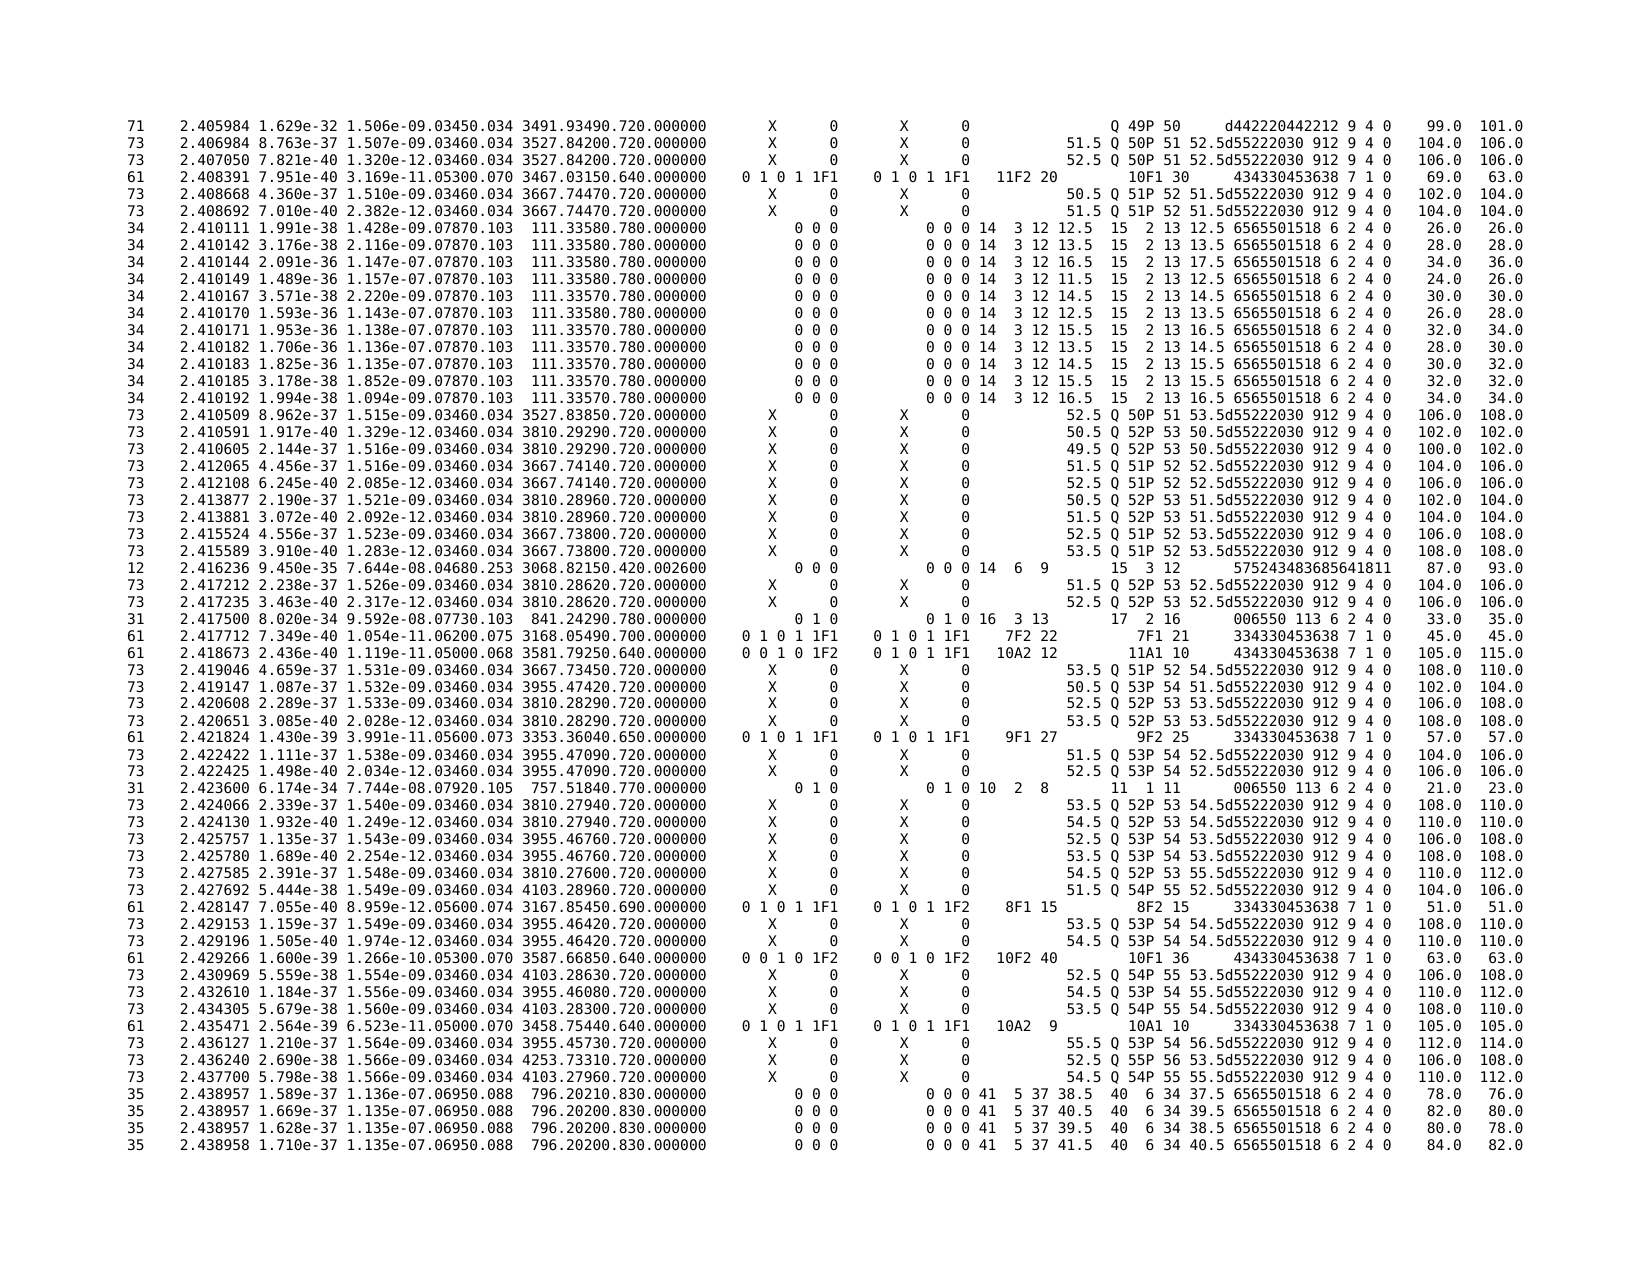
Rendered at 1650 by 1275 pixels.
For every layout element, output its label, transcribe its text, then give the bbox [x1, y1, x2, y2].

text 35 2.438957 1.628e-37 1.135e-07.06950.088 796.20200.830.000000 0 0 0 0 0 0 41 5 37 39.5 40 6 34 38.5 6565501518 6 2 4 0 80.0 78.0 [118, 1120, 1532, 1137]
text 73 2.436240 2.690e-38 1.566e-09.03460.034 4253.73310.720.000000 X 0 X 0 52.5 Q 55P 56 53.5d55222030 912 9 4 0 106.0 108.0 [118, 1052, 1532, 1069]
text 73 2.425757 1.135e-37 1.543e-09.03460.034 3955.46760.720.000000 X 0 X 0 52.5 Q 53P 54 53.5d55222030 912 9 4 0 106.0 108.0 [118, 831, 1532, 848]
text 73 2.420608 2.289e-37 1.533e-09.03460.034 3810.28290.720.000000 X 0 X 0 52.5 Q 52P 53 53.5d55222030 912 9 4 0 106.0 108.0 [118, 695, 1532, 712]
text 31 2.423600 6.174e-34 7.744e-08.07920.105 757.51840.770.000000 0 1 0 0 1 0 10 2 8 11 1 11 006550 113 6 2 4 0 21.0 23.0 [118, 780, 1532, 797]
text 34 2.410111 1.991e-38 1.428e-09.07870.103 111.33580.780.000000 0 0 0 0 0 0 14 3 12 12.5 15 2 13 12.5 6565501518 6 2 4 0 26.0 26.0 [118, 220, 1532, 237]
text 73 2.417212 2.238e-37 1.526e-09.03460.034 3810.28620.720.000000 X 0 X 0 51.5 Q 52P 53 52.5d55222030 912 9 4 0 104.0 106.0 [118, 577, 1532, 593]
text 61 2.421824 1.430e-39 3.991e-11.05600.073 3353.36040.650.000000 0 1 0 1 1F1 0 1 0 1 1F1 9F1 27 9F2 25 334330453638 7 1 0 57.0 57.0 [118, 729, 1532, 746]
text 73 2.422422 1.111e-37 1.538e-09.03460.034 3955.47090.720.000000 X 0 X 0 51.5 Q 53P 54 52.5d55222030 912 9 4 0 104.0 106.0 [118, 746, 1532, 763]
text 61 2.417712 7.349e-40 1.054e-11.06200.075 3168.05490.700.000000 0 1 0 1 1F1 0 1 0 1 1F1 7F2 22 7F1 21 334330453638 7 1 0 45.0 45.0 [118, 627, 1532, 644]
text 34 2.410149 1.489e-36 1.157e-07.07870.103 111.33580.780.000000 0 0 0 0 0 0 14 3 12 11.5 15 2 13 12.5 6565501518 6 2 4 0 24.0 26.0 [118, 271, 1532, 288]
text 34 2.410182 1.706e-36 1.136e-07.07870.103 111.33570.780.000000 0 0 0 0 0 0 14 3 12 13.5 15 2 13 14.5 6565501518 6 2 4 0 28.0 30.0 [118, 339, 1532, 356]
text 73 2.419147 1.087e-37 1.532e-09.03460.034 3955.47420.720.000000 X 0 X 0 50.5 Q 53P 54 51.5d55222030 912 9 4 0 102.0 104.0 [118, 678, 1532, 695]
text 61 2.435471 2.564e-39 6.523e-11.05000.070 3458.75440.640.000000 0 1 0 1 1F1 0 1 0 1 1F1 10A2 9 10A1 10 334330453638 7 1 0 105.0 105.0 [118, 1018, 1532, 1035]
text 73 2.424066 2.339e-37 1.540e-09.03460.034 3810.27940.720.000000 X 0 X 0 53.5 Q 52P 53 54.5d55222030 912 9 4 0 108.0 110.0 [118, 797, 1532, 814]
text 73 2.427692 5.444e-38 1.549e-09.03460.034 4103.28960.720.000000 X 0 X 0 51.5 Q 54P 55 52.5d55222030 912 9 4 0 104.0 106.0 [118, 882, 1532, 899]
text 73 2.417235 3.463e-40 2.317e-12.03460.034 3810.28620.720.000000 X 0 X 0 52.5 Q 52P 53 52.5d55222030 912 9 4 0 106.0 106.0 [118, 593, 1532, 611]
text 34 2.410185 3.178e-38 1.852e-09.07870.103 111.33570.780.000000 0 0 0 0 0 0 14 3 12 15.5 15 2 13 15.5 6565501518 6 2 4 0 32.0 32.0 [118, 373, 1532, 390]
text 61 2.429266 1.600e-39 1.266e-10.05300.070 3587.66850.640.000000 0 0 1 0 1F2 0 0 1 0 1F2 10F2 40 10F1 36 434330453638 7 1 0 63.0 63.0 [118, 950, 1532, 967]
text 73 2.429153 1.159e-37 1.549e-09.03460.034 3955.46420.720.000000 X 0 X 0 53.5 Q 53P 54 54.5d55222030 912 9 4 0 108.0 110.0 [118, 916, 1532, 933]
text 12 2.416236 9.450e-35 7.644e-08.04680.253 3068.82150.420.002600 0 0 0 0 0 0 14 6 9 15 3 12 575243483685641811 87.0 93.0 [118, 559, 1532, 577]
text 34 2.410183 1.825e-36 1.135e-07.07870.103 111.33570.780.000000 0 0 0 0 0 0 14 3 12 14.5 15 2 13 15.5 6565501518 6 2 4 0 30.0 32.0 [118, 356, 1532, 373]
text 71 2.405984 1.629e-32 1.506e-09.03450.034 3491.93490.720.000000 X 0 X 0 Q 49P 50 d442220442212 9 4 0 99.0 101.0 [118, 118, 1532, 135]
text 61 2.428147 7.055e-40 8.959e-12.05600.074 3167.85450.690.000000 0 1 0 1 1F1 0 1 0 1 1F2 8F1 15 8F2 15 334330453638 7 1 0 51.0 51.0 [118, 899, 1532, 916]
text 73 2.410509 8.962e-37 1.515e-09.03460.034 3527.83850.720.000000 X 0 X 0 52.5 Q 50P 51 53.5d55222030 912 9 4 0 106.0 108.0 [118, 407, 1532, 424]
text 35 2.438958 1.710e-37 1.135e-07.06950.088 796.20200.830.000000 0 0 0 0 0 0 41 5 37 41.5 40 6 34 40.5 6565501518 6 2 4 0 84.0 82.0 [118, 1137, 1532, 1154]
text 73 2.429196 1.505e-40 1.974e-12.03460.034 3955.46420.720.000000 X 0 X 0 54.5 Q 53P 54 54.5d55222030 912 9 4 0 110.0 110.0 [118, 933, 1532, 950]
text 73 2.430969 5.559e-38 1.554e-09.03460.034 4103.28630.720.000000 X 0 X 0 52.5 Q 54P 55 53.5d55222030 912 9 4 0 106.0 108.0 [118, 967, 1532, 984]
text 34 2.410171 1.953e-36 1.138e-07.07870.103 111.33570.780.000000 0 0 0 0 0 0 14 3 12 15.5 15 2 13 16.5 6565501518 6 2 4 0 32.0 34.0 [118, 322, 1532, 339]
text 73 2.412108 6.245e-40 2.085e-12.03460.034 3667.74140.720.000000 X 0 X 0 52.5 Q 51P 52 52.5d55222030 912 9 4 0 106.0 106.0 [118, 475, 1532, 492]
text 73 2.420651 3.085e-40 2.028e-12.03460.034 3810.28290.720.000000 X 0 X 0 53.5 Q 52P 53 53.5d55222030 912 9 4 0 108.0 108.0 [118, 712, 1532, 729]
text 34 2.410144 2.091e-36 1.147e-07.07870.103 111.33580.780.000000 0 0 0 0 0 0 14 3 12 16.5 15 2 13 17.5 6565501518 6 2 4 0 34.0 36.0 [118, 254, 1532, 271]
text 34 2.410142 3.176e-38 2.116e-09.07870.103 111.33580.780.000000 0 0 0 0 0 0 14 3 12 13.5 15 2 13 13.5 6565501518 6 2 4 0 28.0 28.0 [118, 237, 1532, 254]
text 73 2.437700 5.798e-38 1.566e-09.03460.034 4103.27960.720.000000 X 0 X 0 54.5 Q 54P 55 55.5d55222030 912 9 4 0 110.0 112.0 [118, 1069, 1532, 1086]
text 73 2.408668 4.360e-37 1.510e-09.03460.034 3667.74470.720.000000 X 0 X 0 50.5 Q 51P 52 51.5d55222030 912 9 4 0 102.0 104.0 [118, 186, 1532, 203]
text 35 2.438957 1.589e-37 1.136e-07.06950.088 796.20210.830.000000 0 0 0 0 0 0 41 5 37 38.5 40 6 34 37.5 6565501518 6 2 4 0 78.0 76.0 [118, 1086, 1532, 1103]
text 73 2.415589 3.910e-40 1.283e-12.03460.034 3667.73800.720.000000 X 0 X 0 53.5 Q 51P 52 53.5d55222030 912 9 4 0 108.0 108.0 [118, 543, 1532, 559]
text 73 2.410605 2.144e-37 1.516e-09.03460.034 3810.29290.720.000000 X 0 X 0 49.5 Q 52P 53 50.5d55222030 912 9 4 0 100.0 102.0 [118, 441, 1532, 458]
text 73 2.422425 1.498e-40 2.034e-12.03460.034 3955.47090.720.000000 X 0 X 0 52.5 Q 53P 54 52.5d55222030 912 9 4 0 106.0 106.0 [118, 763, 1532, 780]
text 73 2.406984 8.763e-37 1.507e-09.03460.034 3527.84200.720.000000 X 0 X 0 51.5 Q 50P 51 52.5d55222030 912 9 4 0 104.0 106.0 [118, 135, 1532, 152]
text 34 2.410192 1.994e-38 1.094e-09.07870.103 111.33570.780.000000 0 0 0 0 0 0 14 3 12 16.5 15 2 13 16.5 6565501518 6 2 4 0 34.0 34.0 [118, 390, 1532, 407]
text 73 2.413877 2.190e-37 1.521e-09.03460.034 3810.28960.720.000000 X 0 X 0 50.5 Q 52P 53 51.5d55222030 912 9 4 0 102.0 104.0 [118, 492, 1532, 509]
text 31 2.417500 8.020e-34 9.592e-08.07730.103 841.24290.780.000000 0 1 0 0 1 0 16 3 13 17 2 16 006550 113 6 2 4 0 33.0 35.0 [118, 611, 1532, 627]
text 73 2.412065 4.456e-37 1.516e-09.03460.034 3667.74140.720.000000 X 0 X 0 51.5 Q 51P 52 52.5d55222030 912 9 4 0 104.0 106.0 [118, 458, 1532, 475]
text 73 2.408692 7.010e-40 2.382e-12.03460.034 3667.74470.720.000000 X 0 X 0 51.5 Q 51P 52 51.5d55222030 912 9 4 0 104.0 104.0 [118, 203, 1532, 220]
text 73 2.410591 1.917e-40 1.329e-12.03460.034 3810.29290.720.000000 X 0 X 0 50.5 Q 52P 53 50.5d55222030 912 9 4 0 102.0 102.0 [118, 424, 1532, 441]
text 73 2.427585 2.391e-37 1.548e-09.03460.034 3810.27600.720.000000 X 0 X 0 54.5 Q 52P 53 55.5d55222030 912 9 4 0 110.0 112.0 [118, 865, 1532, 882]
text 34 2.410167 3.571e-38 2.220e-09.07870.103 111.33570.780.000000 0 0 0 0 0 0 14 3 12 14.5 15 2 13 14.5 6565501518 6 2 4 0 30.0 30.0 [118, 288, 1532, 305]
text 73 2.424130 1.932e-40 1.249e-12.03460.034 3810.27940.720.000000 X 0 X 0 54.5 Q 52P 53 54.5d55222030 912 9 4 0 110.0 110.0 [118, 814, 1532, 831]
text 73 2.419046 4.659e-37 1.531e-09.03460.034 3667.73450.720.000000 X 0 X 0 53.5 Q 51P 52 54.5d55222030 912 9 4 0 108.0 110.0 [118, 661, 1532, 678]
text 35 2.438957 1.669e-37 1.135e-07.06950.088 796.20200.830.000000 0 0 0 0 0 0 41 5 37 40.5 40 6 34 39.5 6565501518 6 2 4 0 82.0 80.0 [118, 1103, 1532, 1120]
text 73 2.407050 7.821e-40 1.320e-12.03460.034 3527.84200.720.000000 X 0 X 0 52.5 Q 50P 51 52.5d55222030 912 9 4 0 106.0 106.0 [118, 152, 1532, 169]
text 61 2.418673 2.436e-40 1.119e-11.05000.068 3581.79250.640.000000 0 0 1 0 1F2 0 1 0 1 1F1 10A2 12 11A1 10 434330453638 7 1 0 105.0 115.0 [118, 644, 1532, 661]
text 73 2.436127 1.210e-37 1.564e-09.03460.034 3955.45730.720.000000 X 0 X 0 55.5 Q 53P 54 56.5d55222030 912 9 4 0 112.0 114.0 [118, 1035, 1532, 1052]
text 34 2.410170 1.593e-36 1.143e-07.07870.103 111.33580.780.000000 0 0 0 0 0 0 14 3 12 12.5 15 2 13 13.5 6565501518 6 2 4 0 26.0 28.0 [118, 305, 1532, 322]
text 73 2.413881 3.072e-40 2.092e-12.03460.034 3810.28960.720.000000 X 0 X 0 51.5 Q 52P 53 51.5d55222030 912 9 4 0 104.0 104.0 [118, 509, 1532, 526]
text 61 2.408391 7.951e-40 3.169e-11.05300.070 3467.03150.640.000000 0 1 0 1 1F1 0 1 0 1 1F1 11F2 20 10F1 30 434330453638 7 1 0 69.0 63.0 [118, 169, 1532, 186]
text 73 2.432610 1.184e-37 1.556e-09.03460.034 3955.46080.720.000000 X 0 X 0 54.5 Q 53P 54 55.5d55222030 912 9 4 0 110.0 112.0 [118, 984, 1532, 1001]
text 73 2.434305 5.679e-38 1.560e-09.03460.034 4103.28300.720.000000 X 0 X 0 53.5 Q 54P 55 54.5d55222030 912 9 4 0 108.0 110.0 [118, 1001, 1532, 1018]
text 73 2.415524 4.556e-37 1.523e-09.03460.034 3667.73800.720.000000 X 0 X 0 52.5 Q 51P 52 53.5d55222030 912 9 4 0 106.0 108.0 [118, 526, 1532, 543]
text 73 2.425780 1.689e-40 2.254e-12.03460.034 3955.46760.720.000000 X 0 X 0 53.5 Q 53P 54 53.5d55222030 912 9 4 0 108.0 108.0 [118, 848, 1532, 865]
